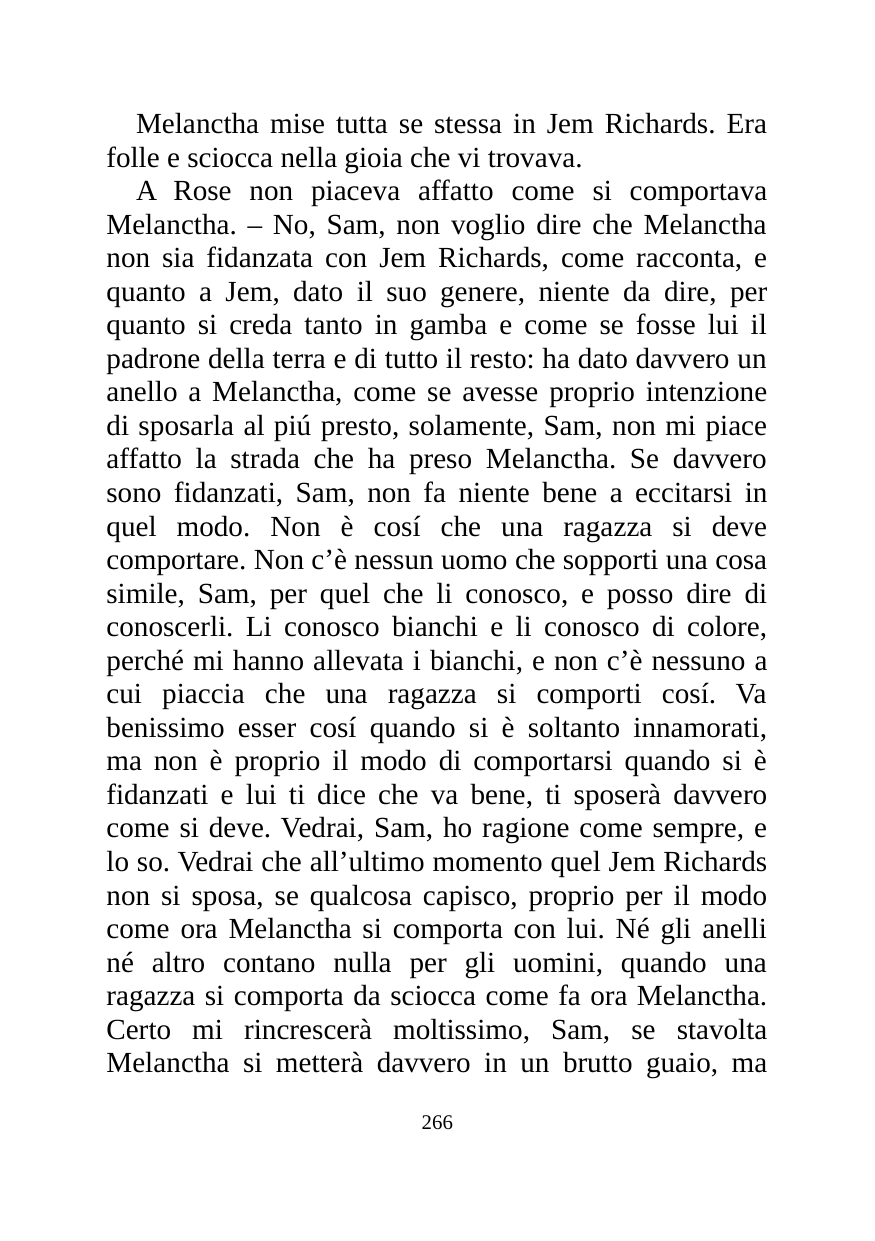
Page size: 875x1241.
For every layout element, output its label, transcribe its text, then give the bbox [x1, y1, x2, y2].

text A Rose non piaceva affatto come si comportava Melanctha. – No, Sam, non voglio dire che Melanctha non sia fidanzata con Jem Richards, come racconta, e quanto a Jem, dato il suo genere, niente da dire, per quanto si creda tanto in gamba e come se fosse lui il padrone della terra e di tutto il resto: ha dato davvero un anello a Melanctha, come se avesse proprio intenzione di sposarla al piú presto, solamente, Sam, non mi piace affatto la strada che ha preso Melanctha. Se davvero sono fidanzati, Sam, non fa niente bene a eccitarsi in quel modo. Non è cosí che una ragazza si deve comportare. Non c’è nessun uomo che sopporti una cosa simile, Sam, per quel che li conosco, e posso dire di conoscerli. Li conosco bianchi e li conosco di colore, perché mi hanno allevata i bianchi, e non c’è nessuno a cui piaccia che una ragazza si comporti cosí. Va benissimo esser cosí quando si è soltanto innamorati, ma non è proprio il modo di comportarsi quando si è fidanzati e lui ti dice che va bene, ti sposerà davvero come si deve. Vedrai, Sam, ho ragione come sempre, e lo so. Vedrai che all’ultimo momento quel Jem Richards non si sposa, se qualcosa capisco, proprio per il modo come ora Melanctha si comporta con lui. Né gli anelli né altro contano nulla per gli uomini, quando una ragazza si comporta da sciocca come fa ora Melanctha. Certo mi rincrescerà moltissimo, Sam, se stavolta Melanctha si metterà davvero in un brutto guaio, ma [106, 173, 768, 1079]
text Melanctha mise tutta se stessa in Jem Richards. Era folle e sciocca nella gioia che vi trovava. [106, 106, 768, 173]
